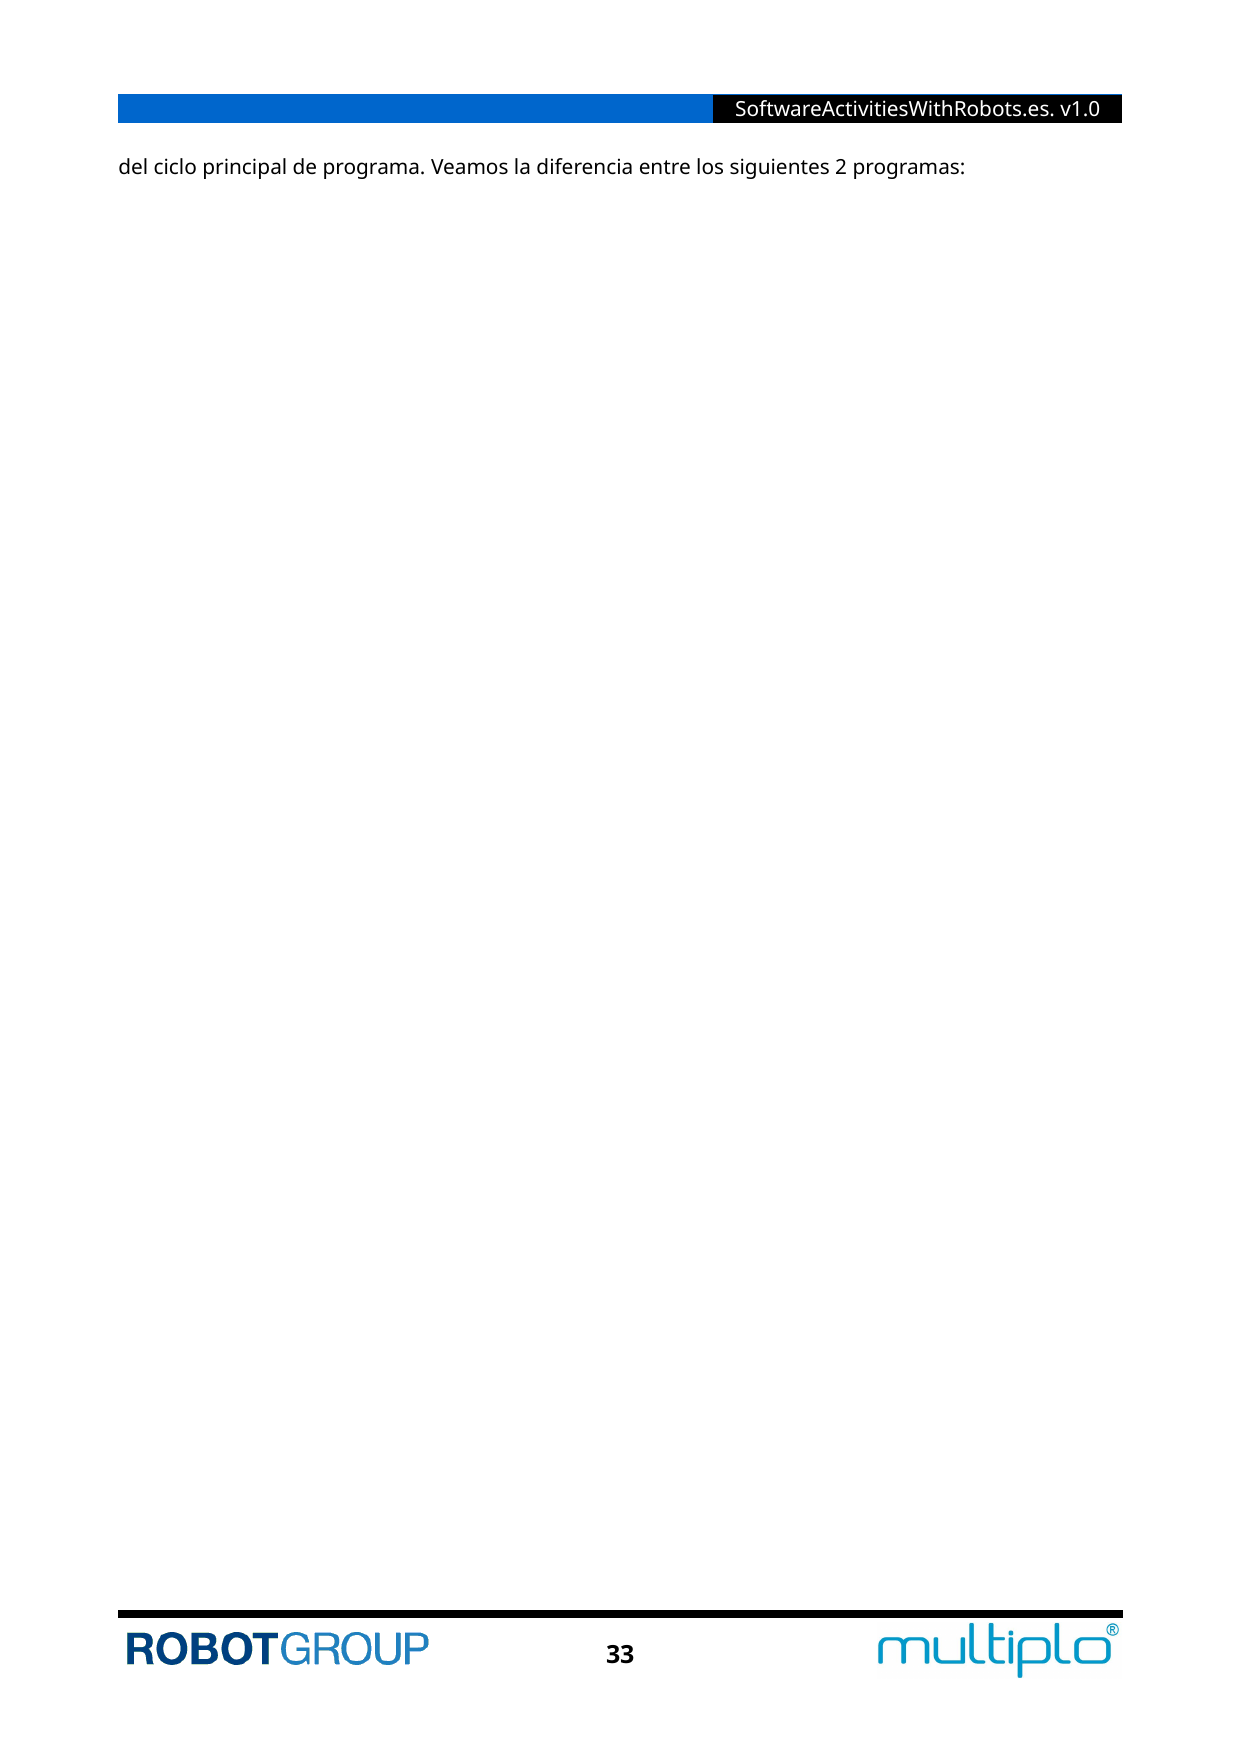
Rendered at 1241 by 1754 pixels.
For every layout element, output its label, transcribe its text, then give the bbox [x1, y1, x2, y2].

picture [118, 1622, 434, 1673]
picture [877, 1622, 1123, 1679]
text del ciclo principal de programa. Veamos la diferencia entre los siguientes 2 programas: [118, 152, 1122, 181]
